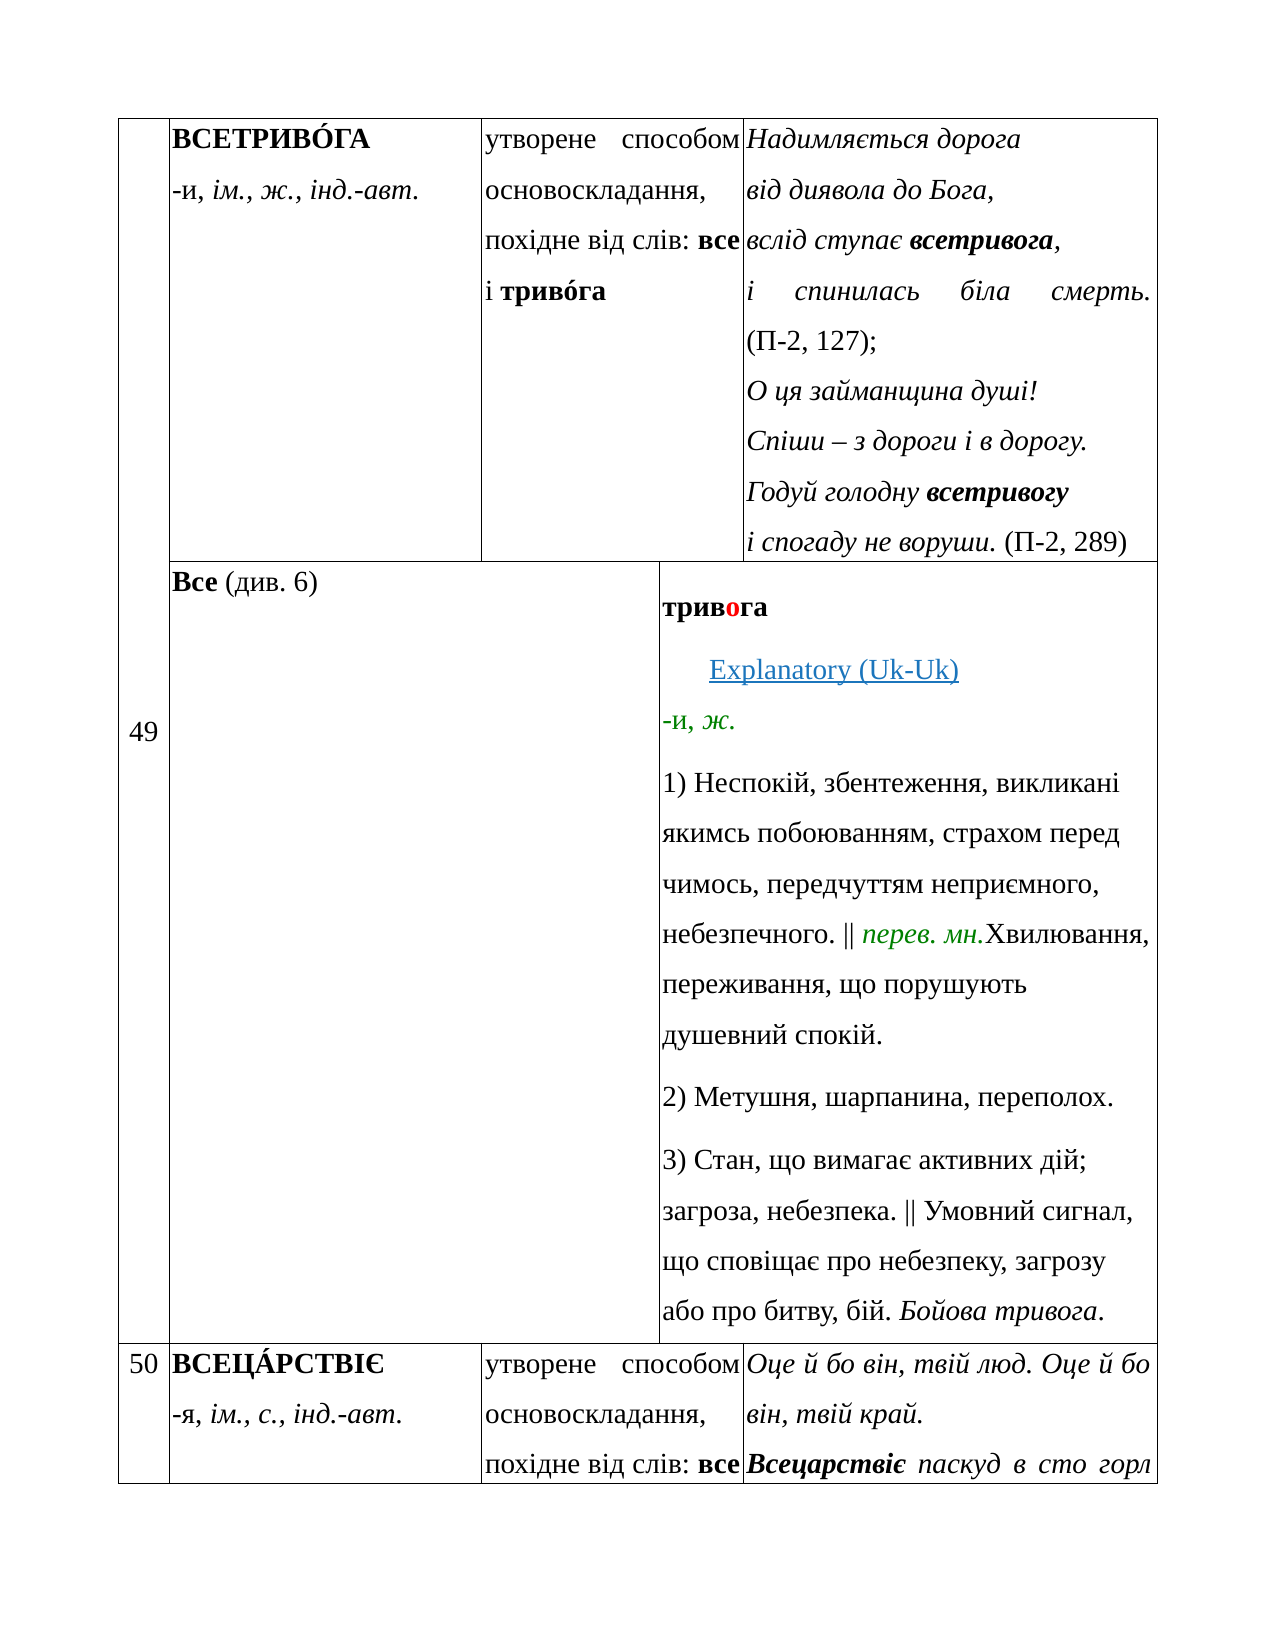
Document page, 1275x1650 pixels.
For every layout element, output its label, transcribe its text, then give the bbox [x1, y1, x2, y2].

table_cell Оце й бо він, твій люд. Оце й бо він, твій край. Всецарствіє паскуд в сто горл [744, 1344, 1157, 1483]
table_cell тривога Explanatory (Uk-Uk) -и, ж. 1) Неспокій, збентеження, викликані якимсь побоюванням, страхом перед чимось, передчуттям неприємного, небезпечного. || перев. мн.Хвилювання, переживання, що порушують душевний спокій. 2) Метушня, шарпанина, переполох. 3) Стан, що вимагає активних дій; загроза, небезпека. || Умовний сигнал, що сповіщає про небезпеку, загрозу або про битву, бій. Бойова тривога. [660, 562, 1157, 1342]
table_cell 49 [119, 119, 169, 1342]
table_cell 50 [119, 1344, 169, 1483]
table_cell Надимляється дорога від диявола до Бога, вслід ступає всетривога, і спинилась біла смерть. (П‑2, 127); О ця займанщина душі! Спіши – з дороги і в дорогу. Годуй голодну всетривогу і спогаду не воруши. (П‑2, 289) [744, 119, 1157, 561]
table_cell утворене способом основоскладання, похідне від слів: все і тривóга [482, 119, 743, 561]
table_cell Всетривóга -и, ім., ж., інд.-авт. [170, 119, 481, 561]
table_cell Всецáрствіє -я, ім., с., інд.-авт. [170, 1344, 481, 1483]
table_cell Все (див. 6) [170, 562, 659, 1342]
table_cell утворене способом основоскладання, похідне від слів: все [482, 1344, 743, 1483]
